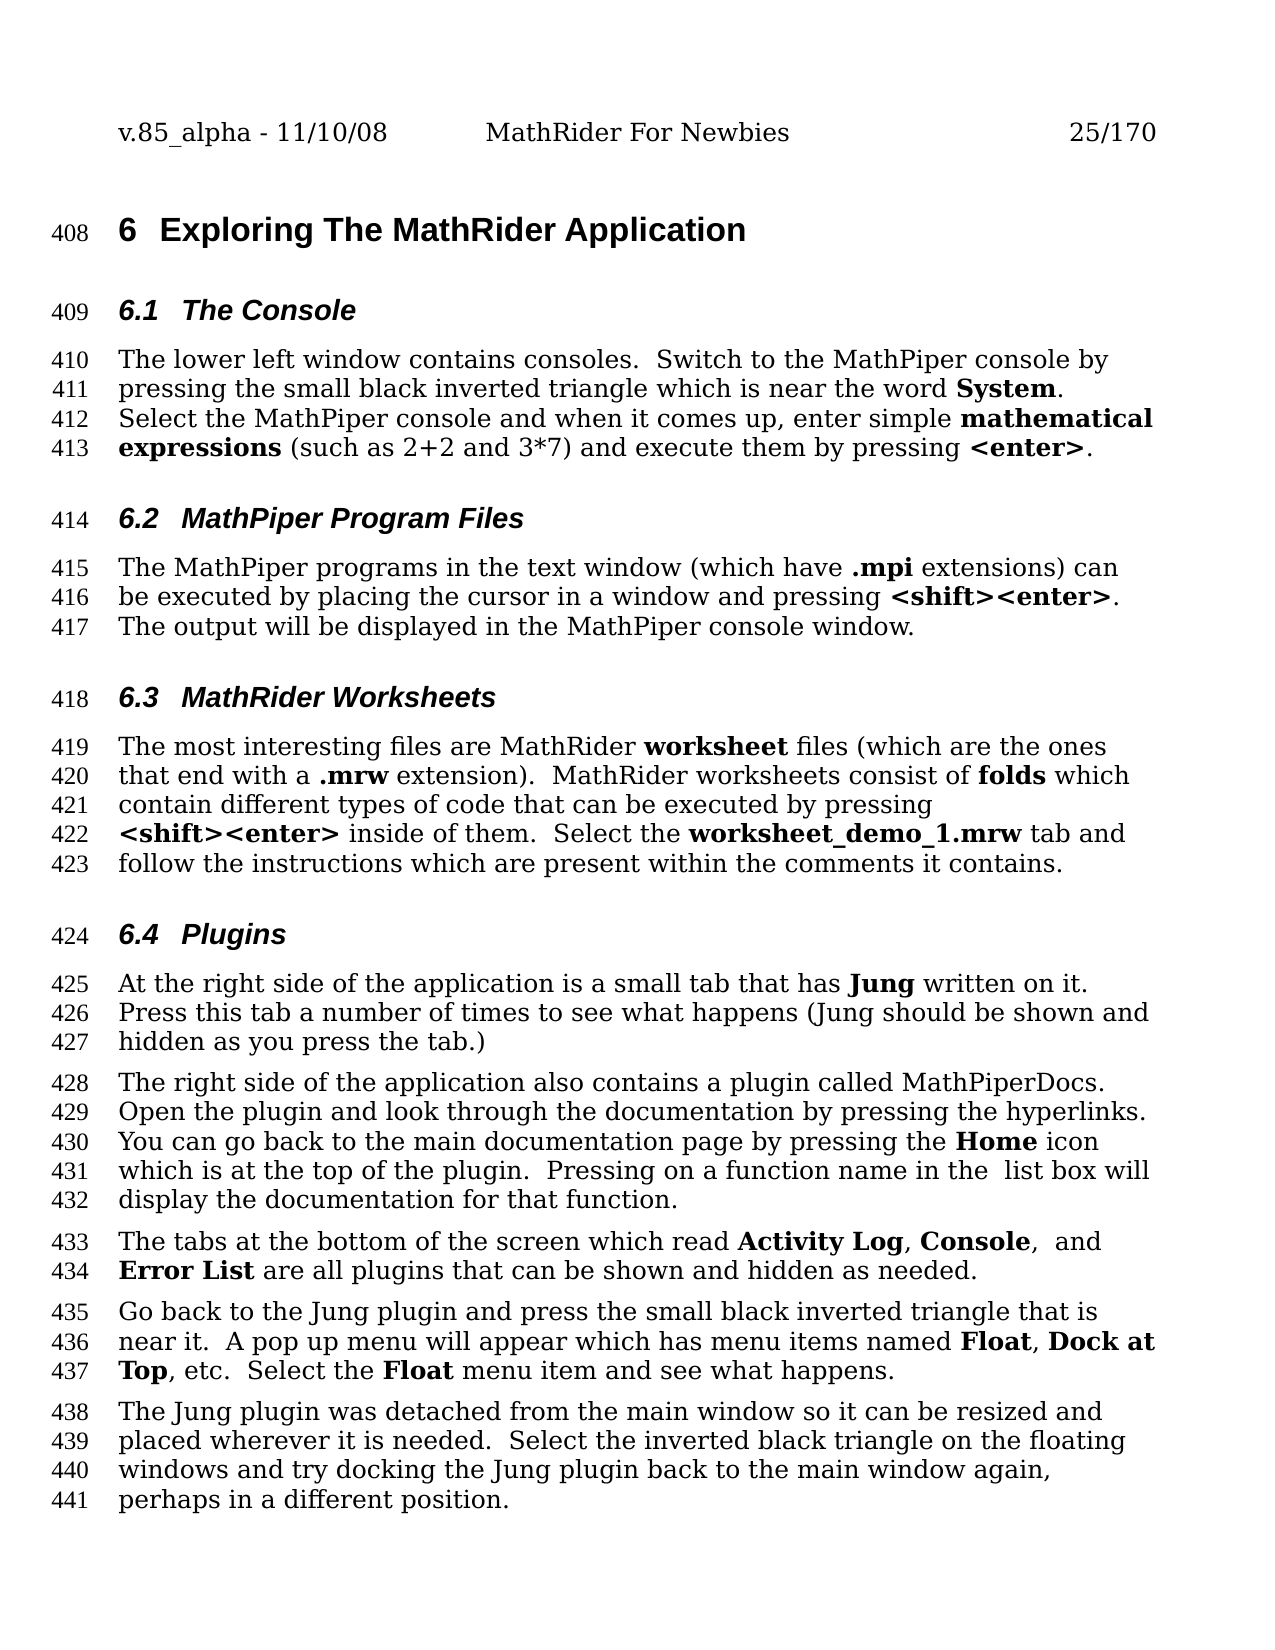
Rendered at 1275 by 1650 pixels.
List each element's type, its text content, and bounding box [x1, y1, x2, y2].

text At the right side of the application is a small tab that has Jung written on it. Press this tab a number of times to see what happens (Jung should be shown and hidden as you press the tab.) [118, 968, 1157, 1056]
text The tabs at the bottom of the screen which read Activity Log, Console, and Error List are all plugins that can be shown and hidden as needed. [118, 1226, 1157, 1285]
text The most interesting files are MathRider worksheet files (which are the ones that end with a .mrw extension). MathRider worksheets consist of folds which contain different types of code that can be executed by pressing <shift><enter> inside of them. Select the worksheet_demo_1.mrw tab and follow the instructions which are present within the comments it contains. [118, 731, 1157, 878]
text The Jung plugin was detached from the main window so it can be resized and placed wherever it is needed. Select the inverted black triangle on the floating windows and try docking the Jung plugin back to the main window again, perhaps in a different position. [118, 1397, 1157, 1514]
text The MathPiper programs in the text window (which have .mpi extensions) can be executed by placing the cursor in a window and pressing <shift><enter>. The output will be displayed in the MathPiper console window. [118, 553, 1157, 641]
subtitle Exploring The MathRider Application [118, 210, 1157, 248]
text The right side of the application also contains a plugin called MathPiperDocs. Open the plugin and look through the documentation by pressing the hyperlinks. You can go back to the main documentation page by pressing the Home icon which is at the top of the plugin. Pressing on a function name in the list box will display the documentation for that function. [118, 1068, 1157, 1214]
subtitle MathRider Worksheets [118, 680, 1157, 713]
subtitle Plugins [118, 917, 1157, 951]
subtitle The Console [118, 293, 1157, 327]
text Go back to the Jung plugin and press the small black inverted triangle that is near it. A pop up menu will appear which has menu items named Float, Dock at Top, etc. Select the Float menu item and see what happens. [118, 1297, 1157, 1385]
subtitle MathPiper Program Files [118, 501, 1157, 535]
text The lower left window contains consoles. Switch to the MathPiper console by pressing the small black inverted triangle which is near the word System. Select the MathPiper console and when it comes up, enter simple mathematical expressions (such as 2+2 and 3*7) and execute them by pressing <enter>. [118, 345, 1157, 462]
